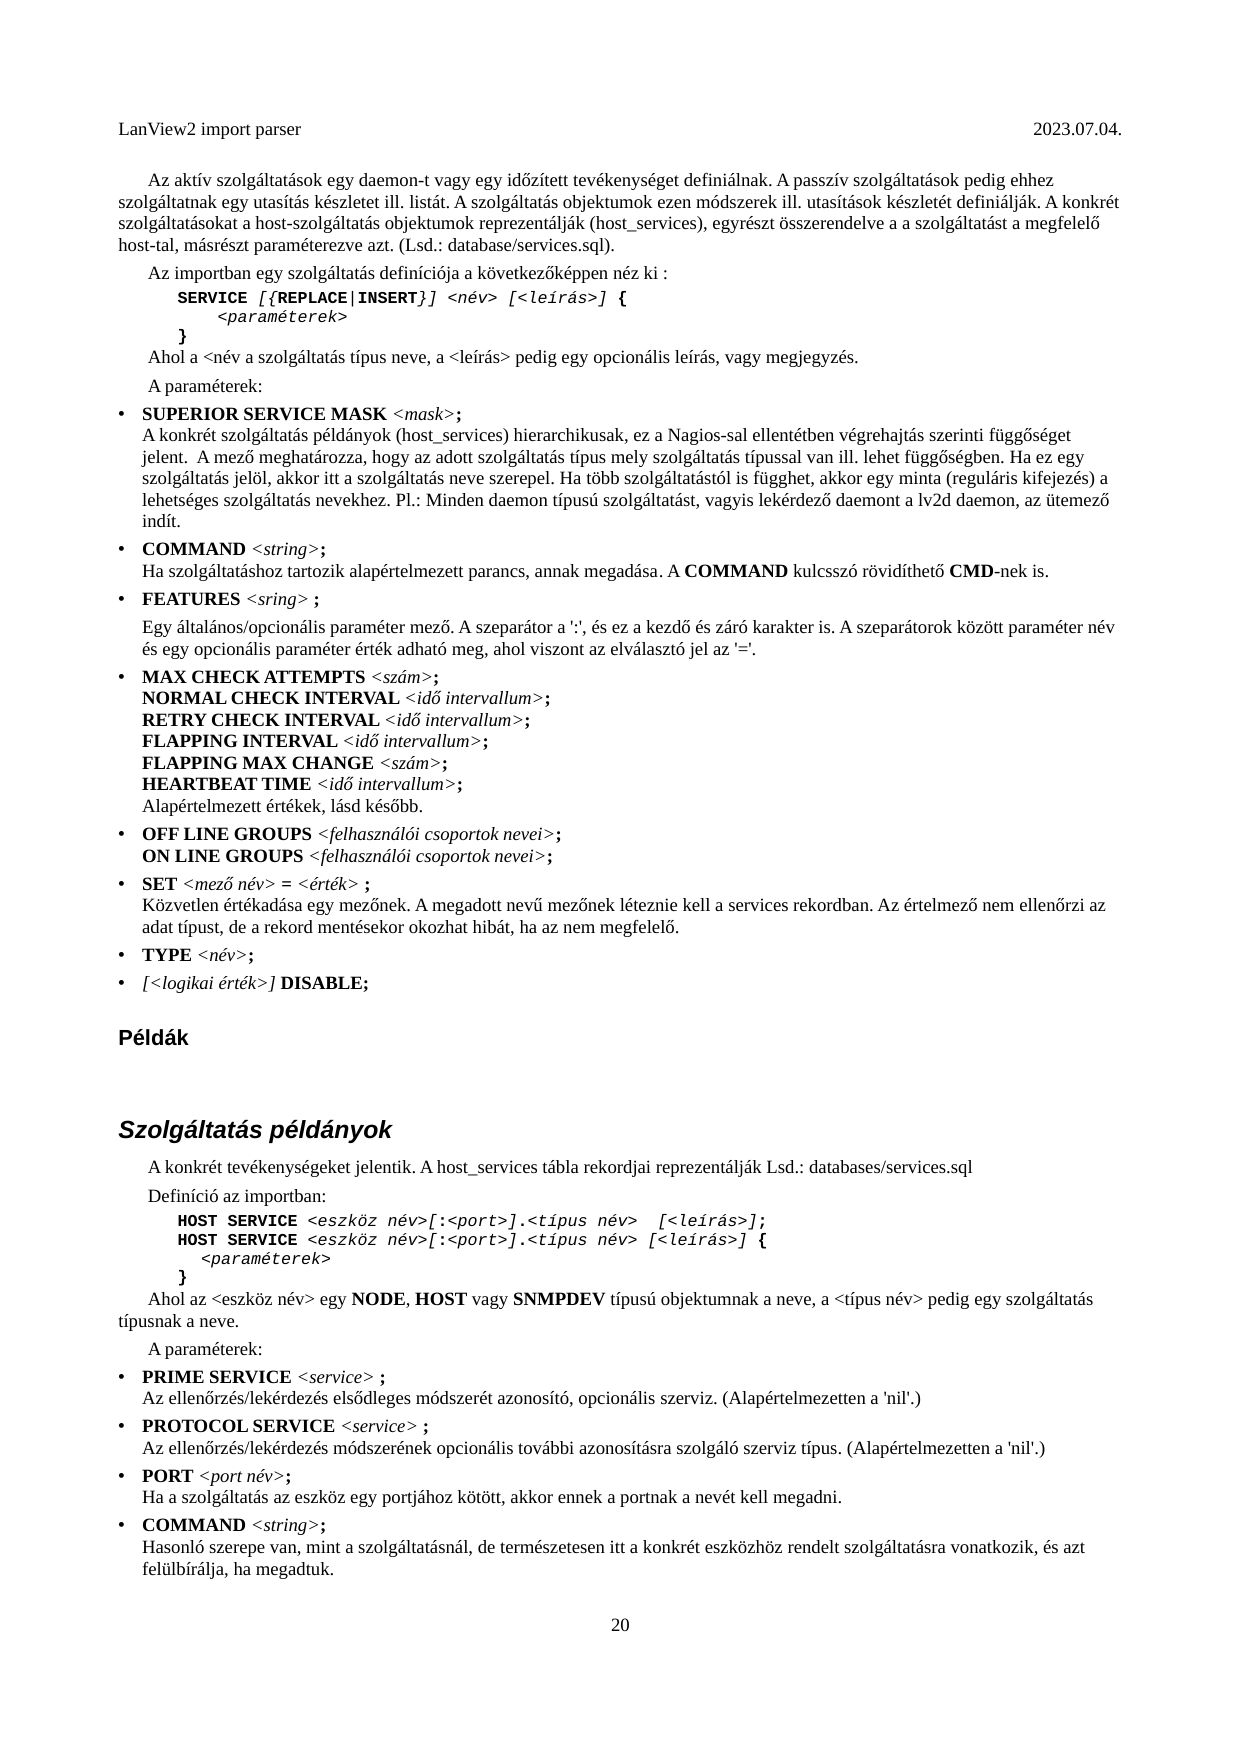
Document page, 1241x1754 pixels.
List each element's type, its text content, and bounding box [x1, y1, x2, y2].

text } [177, 1269, 1122, 1288]
list FEATURES <sring> ; [118, 588, 1122, 609]
text A paraméterek: [118, 1337, 1122, 1359]
text } [177, 328, 1122, 346]
list SUPERIOR SERVICE MASK <mask>; A konkrét szolgáltatás példányok (host_services) hierarchikusak, ez a Nagios-sal ellentétben végrehajtás szerinti függőséget jelent. A mező meghatározza, hogy az adott szolgáltatás típus mely szolgáltatás típussal van ill. lehet függőségben. Ha ez egy szolgáltatás jelöl, akkor itt a szolgáltatás neve szerepel. Ha több szolgáltatástól is függhet, akkor egy minta (reguláris kifejezés) a lehetséges szolgáltatás nevekhez. Pl.: Minden daemon típusú szolgáltatást, vagyis lekérdező daemont a lv2d daemon, az ütemező indít. [118, 402, 1122, 532]
list SET <mező név> = <érték> ; Közvetlen értékadása egy mezőnek. A megadott nevű mezőnek léteznie kell a services rekordban. Az értelmező nem ellenőrzi az adat típust, de a rekord mentésekor okozhat hibát, ha az nem megfelelő. [118, 872, 1122, 937]
text A paraméterek: [118, 374, 1122, 396]
list [<logikai érték>] DISABLE; [118, 972, 1122, 993]
text SERVICE [{REPLACE|INSERT}] <név> [<leírás>] { [177, 290, 1122, 309]
text Ahol a <név a szolgáltatás típus neve, a <leírás> pedig egy opcionális leírás, vagy megjegyzés. [118, 346, 1122, 368]
list PROTOCOL SERVICE <service> ; Az ellenőrzés/lekérdezés módszerének opcionális további azonosításra szolgáló szerviz típus. (Alapértelmezetten a 'nil'.) [118, 1415, 1122, 1458]
list COMMAND <string>; Hasonló szerepe van, mint a szolgáltatásnál, de természetesen itt a konkrét eszközhöz rendelt szolgáltatásra vonatkozik, és azt felülbírálja, ha megadtuk. [118, 1514, 1122, 1579]
text HOST SERVICE <eszköz név>[:<port>].<típus név> [<leírás>]; [177, 1212, 1122, 1231]
text A konkrét tevékenységeket jelentik. A host_services tábla rekordjai reprezentálják Lsd.: databases/services.sql [118, 1156, 1122, 1178]
subtitle Példák [118, 1025, 1122, 1050]
list TYPE <név>; [118, 944, 1122, 965]
text <paraméterek> [177, 309, 1122, 328]
list COMMAND <string>; Ha szolgáltatáshoz tartozik alapértelmezett parancs, annak megadása. A COMMAND kulcsszó rövidíthető CMD-nek is. [118, 538, 1122, 581]
list OFF LINE GROUPS <felhasználói csoportok nevei>; ON LINE GROUPS <felhasználói csoportok nevei>; [118, 823, 1122, 866]
list PORT <port név>; Ha a szolgáltatás az eszköz egy portjához kötött, akkor ennek a portnak a nevét kell megadni. [118, 1465, 1122, 1508]
text <paraméterek> [177, 1250, 1122, 1269]
list Egy általános/opcionális paraméter mező. A szeparátor a ':', és ez a kezdő és záró karakter is. A szeparátorok között paraméter név és egy opcionális paraméter érték adható meg, ahol viszont az elválasztó jel az '='. [118, 616, 1122, 659]
list MAX CHECK ATTEMPTS <szám>; NORMAL CHECK INTERVAL <idő intervallum>; RETRY CHECK INTERVAL <idő intervallum>; FLAPPING INTERVAL <idő intervallum>; FLAPPING MAX CHANGE <szám>; HEARTBEAT TIME <idő intervallum>; Alapértelmezett értékek, lásd később. [118, 666, 1122, 816]
text HOST SERVICE <eszköz név>[:<port>].<típus név> [<leírás>] { [177, 1231, 1122, 1250]
text Az importban egy szolgáltatás definíciója a következőképpen néz ki : [118, 262, 1122, 283]
subtitle Szolgáltatás példányok [118, 1115, 1122, 1144]
text Az aktív szolgáltatások egy daemon-t vagy egy időzített tevékenységet definiálnak. A passzív szolgáltatások pedig ehhez szolgáltatnak egy utasítás készletet ill. listát. A szolgáltatás objektumok ezen módszerek ill. utasítások készletét definiálják. A konkrét szolgáltatásokat a host-szolgáltatás objektumok reprezentálják (host_services), egyrészt összerendelve a a szolgáltatást a megfelelő host-tal, másrészt paraméterezve azt. (Lsd.: database/services.sql). [118, 169, 1122, 255]
text Ahol az <eszköz név> egy NODE, HOST vagy SNMPDEV típusú objektumnak a neve, a <típus név> pedig egy szolgáltatás típusnak a neve. [118, 1288, 1122, 1331]
list PRIME SERVICE <service> ; Az ellenőrzés/lekérdezés elsődleges módszerét azonosító, opcionális szerviz. (Alapértelmezetten a 'nil'.) [118, 1366, 1122, 1409]
text Definíció az importban: [118, 1184, 1122, 1206]
